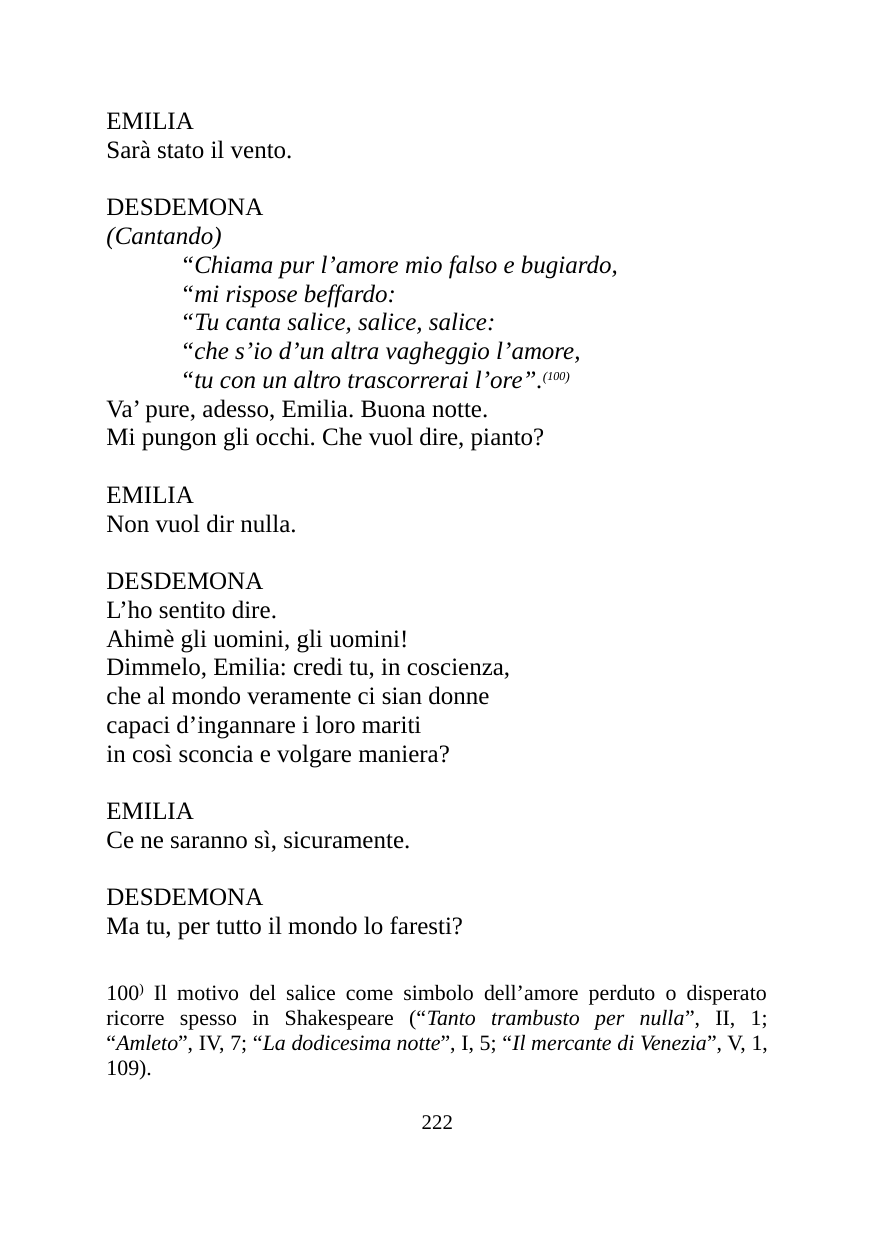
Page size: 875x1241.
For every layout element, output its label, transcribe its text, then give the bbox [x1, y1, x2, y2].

text DESDEMONA (Cantando) [106, 192, 768, 250]
text “tu con un altro trascorrerai l’ore”.() [180, 365, 768, 394]
text Dimmelo, Emilia: credi tu, in coscienza, [106, 652, 768, 681]
text DESDEMONA L’ho sentito dire. [106, 566, 768, 624]
text “Tu canta salice, salice, salice: [180, 307, 768, 336]
text DESDEMONA Ma tu, per tutto il mondo lo faresti? [106, 882, 768, 940]
text EMILIA Non vuol dir nulla. [106, 480, 768, 537]
text ) Il motivo del salice come simbolo dell’amore perduto o disperato ricorre spesso in Shakespeare (“Tanto trambusto per nulla”, II, 1; “Amleto”, IV, 7; “La dodicesima notte”, I, 5; “Il mercante di Venezia”, V, 1, 109). [106, 979, 768, 1080]
text EMILIA Ce ne saranno sì, sicuramente. [106, 796, 768, 854]
text “che s’io d’un altra vagheggio l’amore, [180, 336, 768, 365]
text “Chiama pur l’amore mio falso e bugiardo, [180, 250, 768, 279]
text EMILIA Sarà stato il vento. [106, 106, 768, 164]
text in così sconcia e volgare maniera? [106, 739, 768, 767]
text capaci d’ingannare i loro mariti [106, 710, 768, 739]
text Mi pungon gli occhi. Che vuol dire, pianto? [106, 422, 768, 451]
text “mi rispose beffardo: [180, 279, 768, 307]
text Va’ pure, adesso, Emilia. Buona notte. [106, 394, 768, 422]
text Ahimè gli uomini, gli uomini! [106, 624, 768, 652]
text che al mondo veramente ci sian donne [106, 681, 768, 710]
